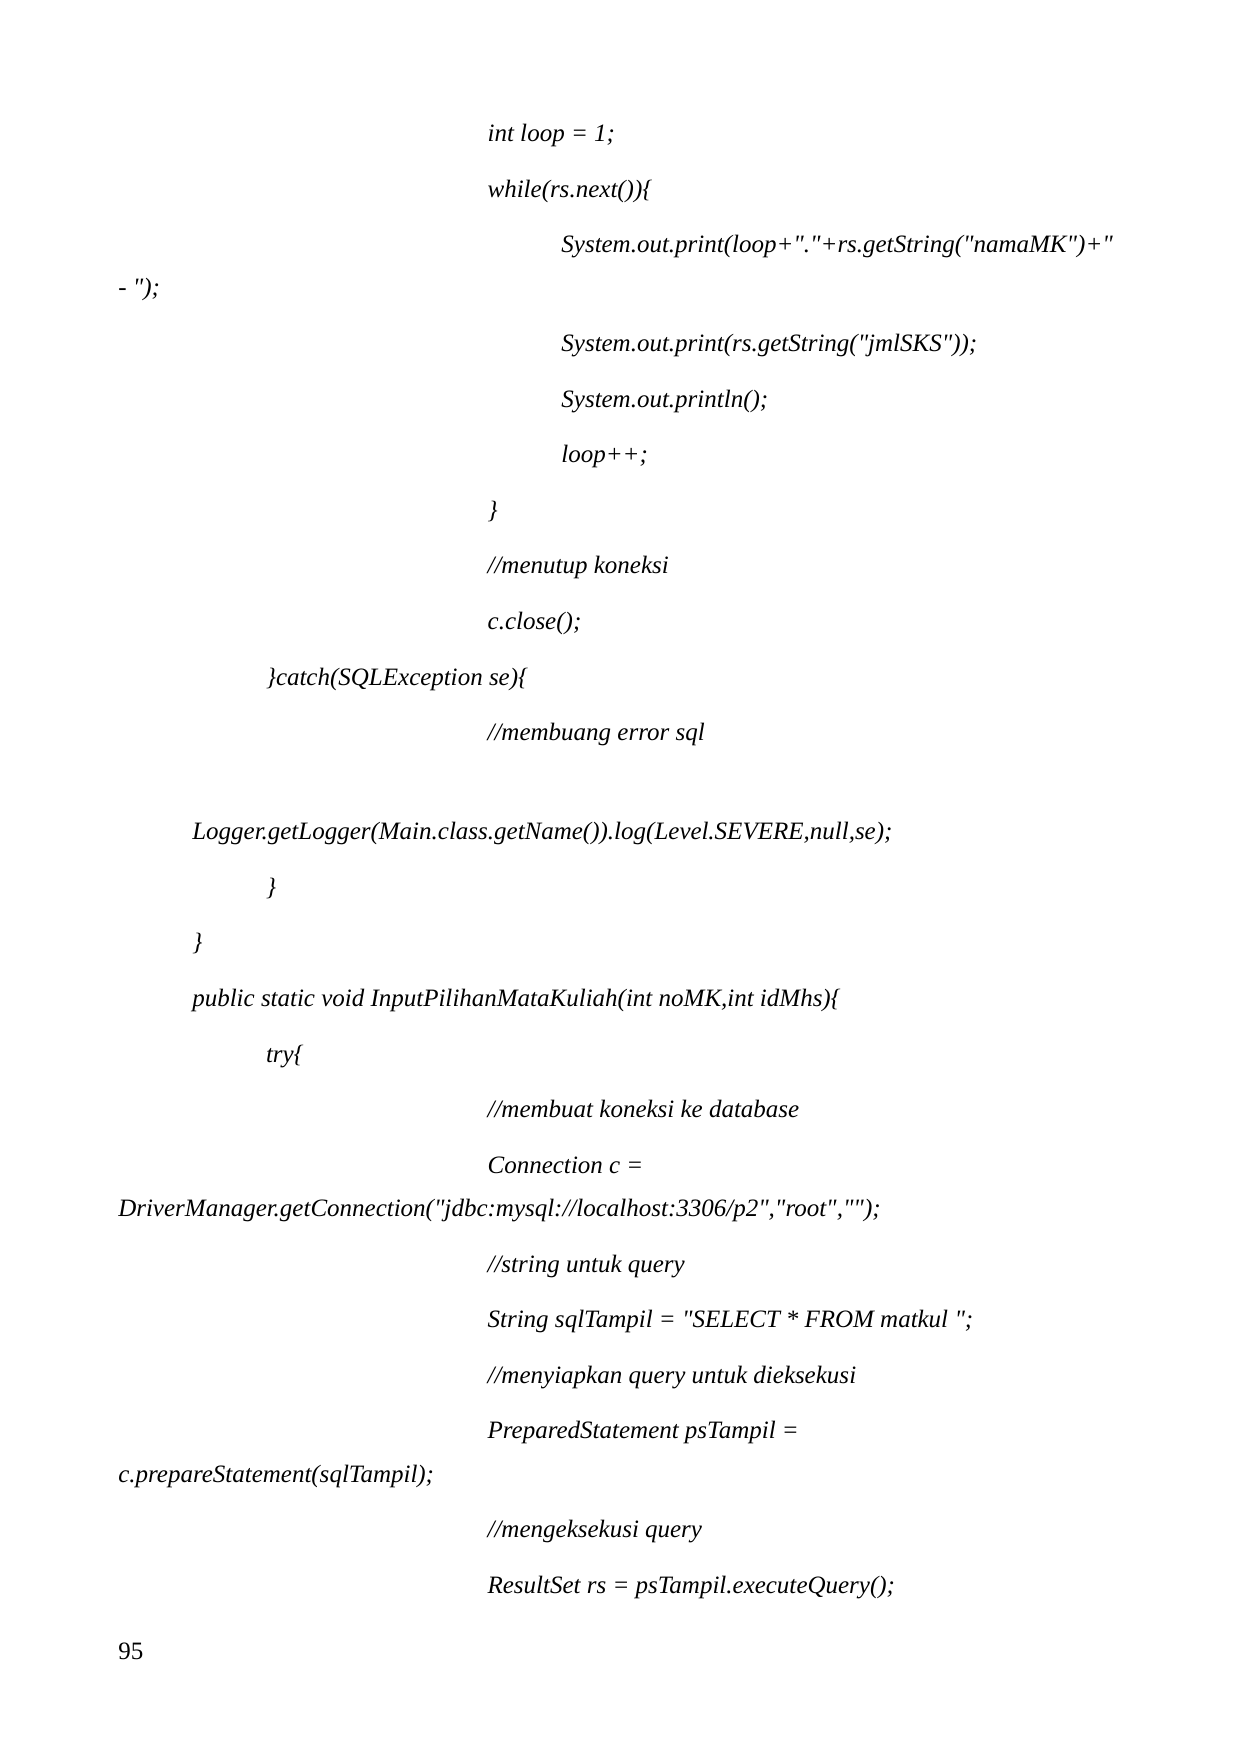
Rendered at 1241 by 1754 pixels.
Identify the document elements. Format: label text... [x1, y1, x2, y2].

text } [118, 927, 1122, 956]
text } [118, 495, 1122, 524]
text while(rs.next()){ [118, 174, 1122, 202]
text int loop = 1; [118, 118, 1122, 147]
text //mengeksekusi query [118, 1514, 1122, 1543]
text ResultSet rs = psTampil.executeQuery(); [118, 1570, 1122, 1599]
text System.out.print(loop+"."+rs.getString("namaMK")+" - "); [118, 229, 1122, 301]
text Connection c = DriverManager.getConnection("jdbc:mysql://localhost:3306/p2","root",""); [118, 1150, 1122, 1222]
text loop++; [118, 439, 1122, 468]
text public static void InputPilihanMataKuliah(int noMK,int idMhs){ [118, 983, 1122, 1012]
text //menutup koneksi [118, 551, 1122, 579]
text //membuat koneksi ke database [118, 1094, 1122, 1123]
text String sqlTampil = "SELECT * FROM matkul "; [118, 1304, 1122, 1333]
text System.out.print(rs.getString("jmlSKS")); [118, 328, 1122, 357]
text PreparedStatement psTampil = c.prepareStatement(sqlTampil); [118, 1416, 1122, 1487]
text System.out.println(); [118, 384, 1122, 412]
text }catch(SQLException se){ [118, 662, 1122, 691]
text //string untuk query [118, 1249, 1122, 1277]
text c.close(); [118, 606, 1122, 635]
text } [118, 872, 1122, 901]
text Logger.getLogger(Main.class.getName()).log(Level.SEVERE,null,se); [118, 773, 1122, 845]
text //menyiapkan query untuk dieksekusi [118, 1360, 1122, 1389]
text //membuang error sql [118, 717, 1122, 746]
text try{ [118, 1039, 1122, 1067]
